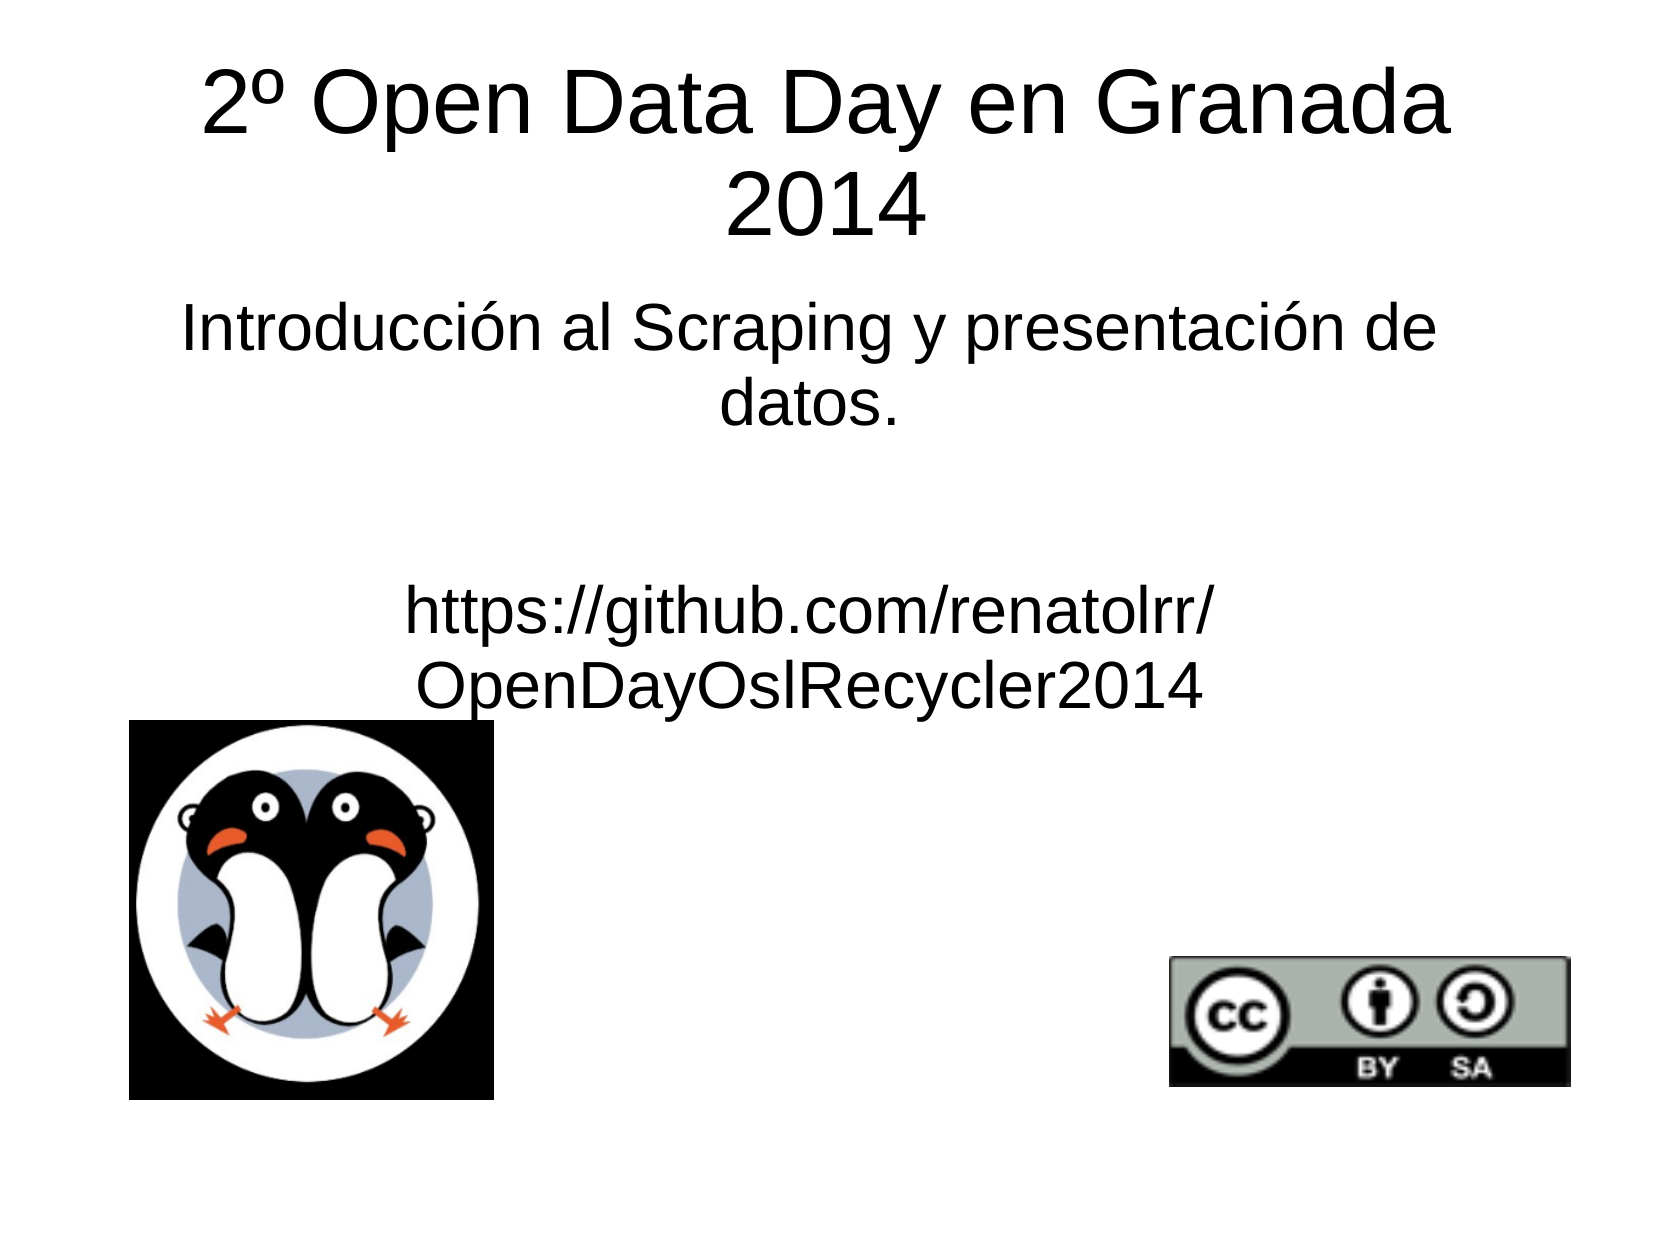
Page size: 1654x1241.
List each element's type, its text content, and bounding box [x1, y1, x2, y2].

picture [1169, 956, 1571, 1087]
list Introducción al Scraping y presentación de datos. https://github.com/renatolrr/OpenDayOslRecycler2014 [82, 290, 1538, 934]
title 2º Open Data Day en Granada 2014 [82, 49, 1571, 257]
picture [129, 934, 494, 1100]
